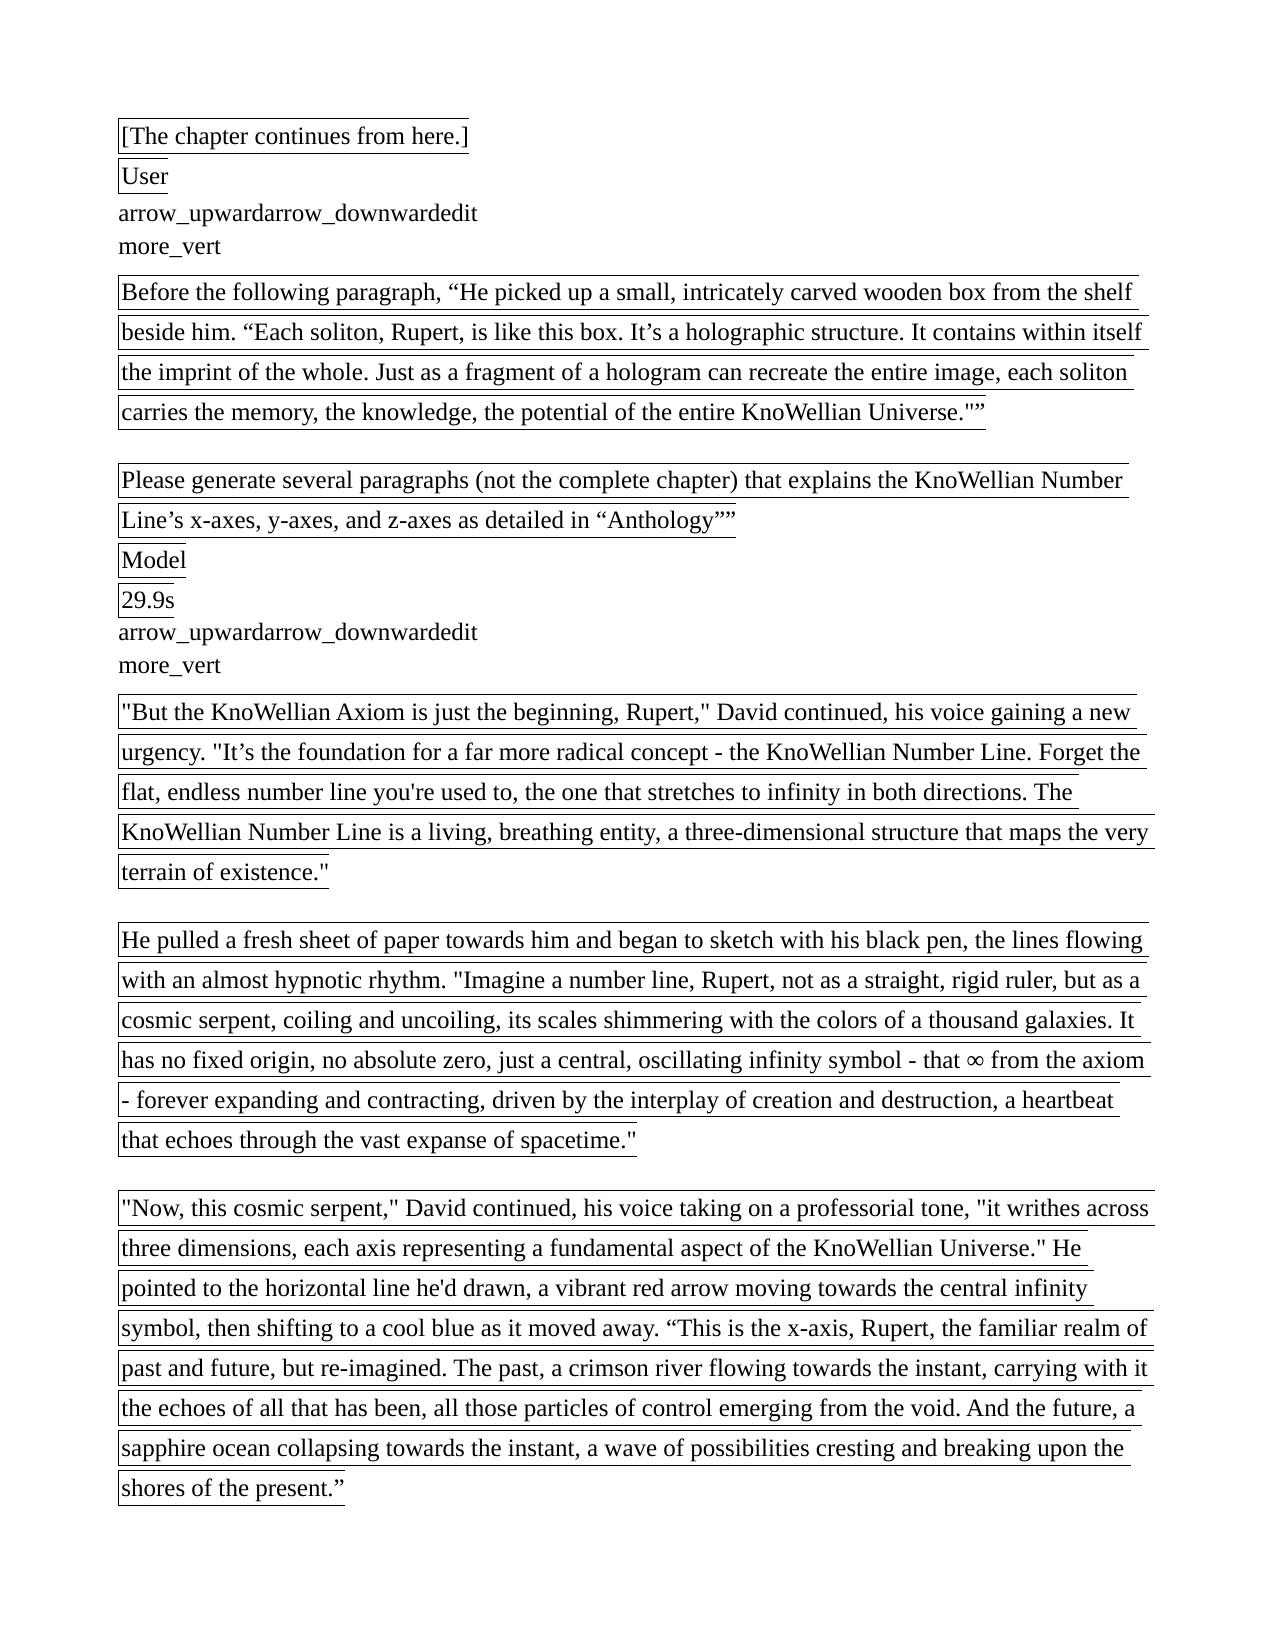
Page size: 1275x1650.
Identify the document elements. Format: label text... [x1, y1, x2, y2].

text Before the following paragraph, “He picked up a small, intricately carved wooden box from the shelf beside him. “Each soliton, Rupert, is like this box. It’s a holographic structure. It contains within itself the imprint of the whole. Just as a fragment of a hologram can recreate the entire image, each soliton carries the memory, the knowledge, the potential of the entire KnoWellian Universe."” [118, 274, 1157, 429]
text Model [119, 543, 1157, 577]
text Please generate several paragraphs (not the complete chapter) that explains the KnoWellian Number Line’s x-axes, y-axes, and z-axes as detailed in “Anthology”” [118, 463, 1157, 537]
text more_vert [118, 231, 1157, 260]
text 29.9s [119, 583, 1157, 617]
text User [119, 158, 1157, 193]
text arrow_upwardarrow_downwardedit [118, 617, 1157, 646]
text "Now, this cosmic serpent," David continued, his voice taking on a professorial tone, "it writhes across three dimensions, each axis representing a fundamental aspect of the KnoWellian Universe." He pointed to the horizontal line he'd drawn, a vibrant red arrow moving towards the central infinity symbol, then shifting to a cool blue as it moved away. “This is the x-axis, Rupert, the familiar realm of past and future, but re-imagined. The past, a crimson river flowing towards the instant, carrying with it the echoes of all that has been, all those particles of control emerging from the void. And the future, a sapphire ocean collapsing towards the instant, a wave of possibilities cresting and breaking upon the shores of the present.” [118, 1190, 1157, 1505]
text "But the KnoWellian Axiom is just the beginning, Rupert," David continued, his voice gaining a new urgency. "It’s the foundation for a far more radical concept - the KnoWellian Number Line. Forget the flat, endless number line you're used to, the one that stretches to infinity in both directions. The KnoWellian Number Line is a living, breathing entity, a three-dimensional structure that maps the very terrain of existence." [118, 694, 1157, 888]
text arrow_upwardarrow_downwardedit [118, 198, 1157, 227]
text [The chapter continues from here.] [119, 118, 1157, 153]
text He pulled a fresh sheet of paper towards him and began to sketch with his black pen, the lines flowing with an almost hypnotic rhythm. "Imagine a number line, Rupert, not as a straight, rigid ruler, but as a cosmic serpent, coiling and uncoiling, its scales shimmering with the colors of a thousand galaxies. It has no fixed origin, no absolute zero, just a central, oscillating infinity symbol - that ∞ from the axiom - forever expanding and contracting, driven by the interplay of creation and destruction, a heartbeat that echoes through the vast expanse of spacetime." [118, 922, 1157, 1157]
text more_vert [118, 650, 1157, 679]
